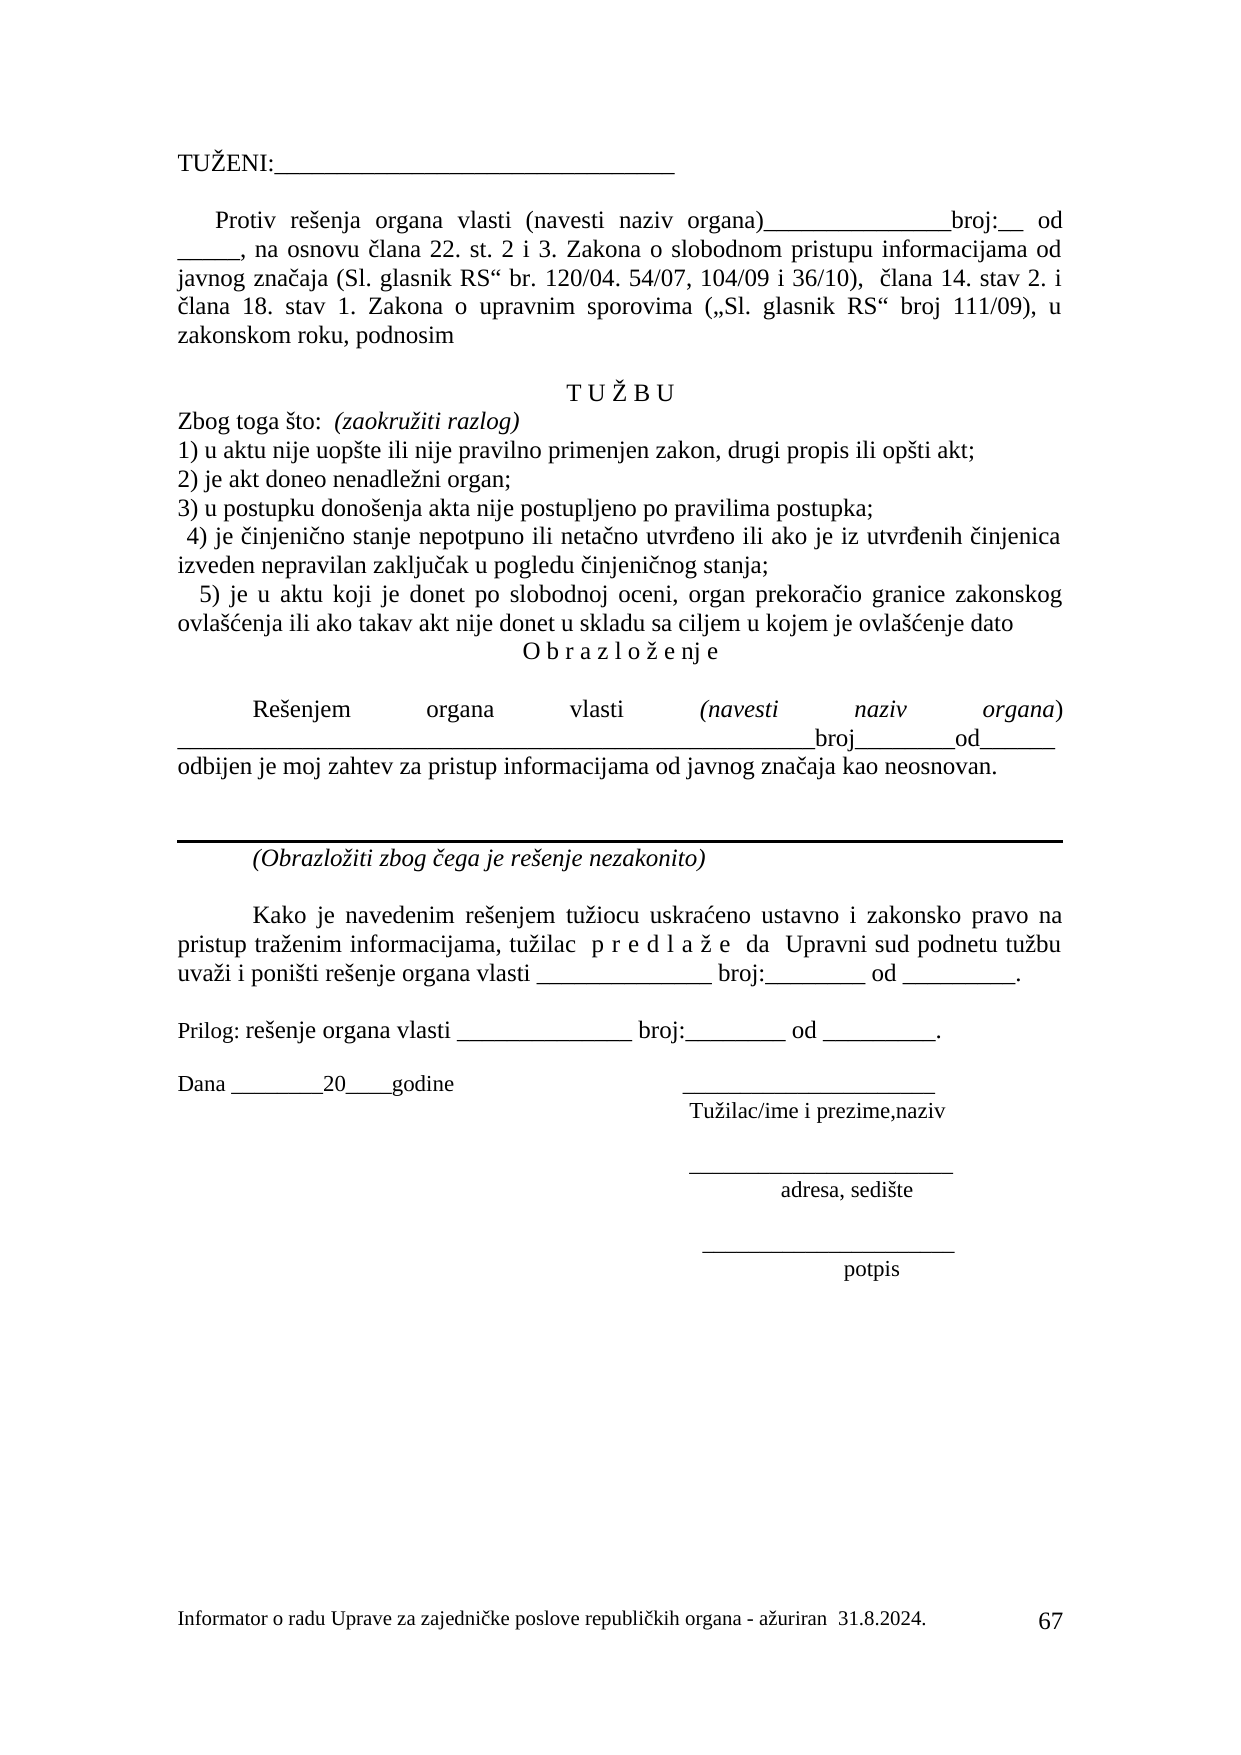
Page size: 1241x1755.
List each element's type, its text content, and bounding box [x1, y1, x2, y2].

text Protiv rešenja organa vlasti (navesti naziv organa)_______________broj:__ od _____, na osnovu člana 22. st. 2 i 3. Zakona o slobodnom pristupu informacijama od javnog značaja (Sl. glasnik RS“ br. 120/04. 54/07, 104/09 i 36/10), člana 14. stav 2. i člana 18. stav 1. Zakona o upravnim sporovima („Sl. glasnik RS“ broj 111/09), u zakonskom roku, podnosim [177, 205, 1063, 349]
text Dana ________20____godine ______________________ [177, 1071, 1063, 1097]
text Prilog: rešenje organa vlasti ______________ broj:________ od _________. [177, 1015, 1063, 1044]
text 2) je akt doneo nenadležni organ; [140, 464, 1063, 493]
text Kako je navedenim rešenjem tužiocu uskraćeno ustavno i zakonsko pravo na pristup traženim informacijama, tužilac p r e d l a ž e da Upravni sud podnetu tužbu uvaži i poništi rešenje organa vlasti ______________ broj:________ od _________. [177, 900, 1063, 987]
text Tužilac/ime i prezime,naziv [215, 1097, 1063, 1123]
text 3) u postupku donošenja akta nije postuplјeno po pravilima postupka; [140, 493, 1063, 521]
text ______________________ [702, 1202, 1063, 1255]
text 5) je u aktu koji je donet po slobodnoj oceni, organ prekoračio granice zakonskog ovlašćenja ili ako takav akt nije donet u skladu sa cilјem u kojem je ovlašćenje dato [140, 579, 1063, 636]
text adresa, sedište [215, 1176, 1063, 1202]
text 1) u aktu nije uopšte ili nije pravilno primenjen zakon, drugi propis ili opšti akt; [140, 435, 1063, 464]
text O b r a z l o ž e nj e [177, 636, 1063, 665]
text TUŽENI:________________________________ [177, 148, 1063, 176]
text potpis [215, 1255, 1063, 1281]
text Zbog toga što: (zaokružiti razlog) [140, 406, 1063, 435]
text (Obrazložiti zbog čega je rešenje nezakonito) [177, 843, 1063, 872]
text _______________________ [215, 1149, 1063, 1176]
text 4) je činjenično stanje nepotpuno ili netačno utvrđeno ili ako je iz utvrđenih činjenica izveden nepravilan zaklјučak u pogledu činjeničnog stanja; [140, 521, 1063, 579]
text T U Ž B U [177, 378, 1063, 406]
text Rešenjem organa vlasti (navesti naziv organa) ___________________________________________________broj________od______ odbijen je moj zahtev za pristup informacijama od javnog značaja kao neosnovan. [177, 694, 1063, 780]
